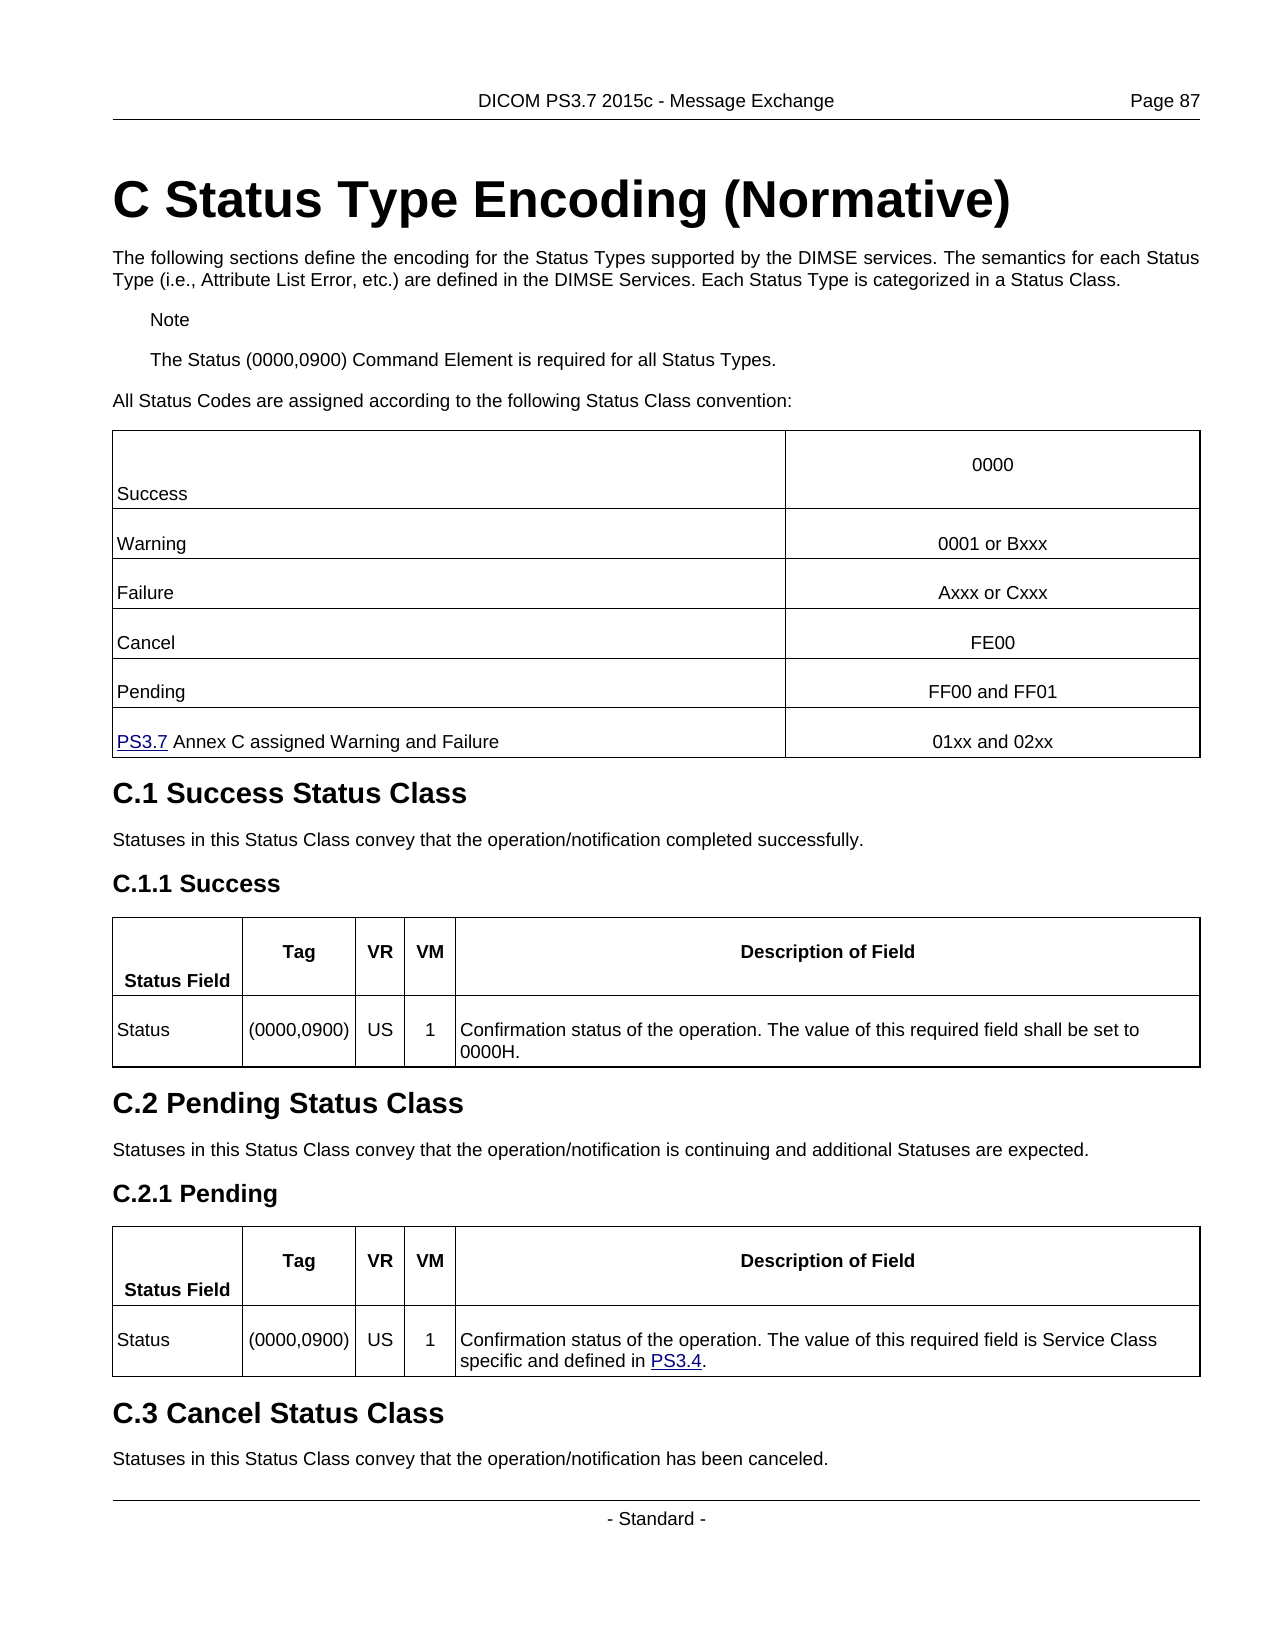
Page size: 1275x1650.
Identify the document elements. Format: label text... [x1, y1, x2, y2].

table_header Status Field [113, 1227, 242, 1305]
text C.3 Cancel Status Class [112, 1396, 1200, 1429]
text Note [150, 309, 1162, 331]
table_header Status Field [113, 918, 242, 995]
table_cell FE00 [786, 609, 1199, 657]
text C.1 Success Status Class [112, 777, 1200, 810]
table_cell Axxx or Cxxx [786, 559, 1199, 608]
table_header VM [405, 918, 455, 995]
text C.2.1 Pending [112, 1179, 1200, 1207]
table_cell US [356, 996, 404, 1066]
text C.1.1 Success [112, 869, 1200, 898]
table_header 0000 [786, 431, 1199, 508]
table_cell (0000,0900) [243, 996, 355, 1066]
table_cell Cancel [113, 609, 785, 657]
table_cell Pending [113, 659, 785, 707]
table_cell FF00 and FF01 [786, 659, 1199, 707]
table_cell Warning [113, 509, 785, 558]
text The following sections define the encoding for the Status Types supported by the DIMSE services. The semantics for each Status Type (i.e., Attribute List Error, etc.) are defined in the DIMSE Services. Each Status Type is categorized in a Status Class. [112, 247, 1200, 290]
table_cell 01xx and 02xx [786, 708, 1199, 757]
table_header VM [405, 1227, 455, 1305]
text The Status (0000,0900) Command Element is required for all Status Types. [150, 349, 1162, 371]
text All Status Codes are assigned according to the following Status Class convention: [112, 389, 1200, 411]
table_cell Status [113, 996, 242, 1066]
table_header Success [113, 431, 785, 508]
table_header VR [356, 1227, 404, 1305]
table_header Description of Field [456, 918, 1199, 995]
table_cell 1 [405, 996, 455, 1066]
table_cell Confirmation status of the operation. The value of this required field is Service Class specific and defined in PS3.4. [456, 1306, 1199, 1376]
table_header Tag [243, 1227, 355, 1305]
text Statuses in this Status Class convey that the operation/notification has been canceled. [112, 1448, 1200, 1469]
text Statuses in this Status Class convey that the operation/notification completed successfully. [112, 829, 1200, 850]
table_cell 1 [405, 1306, 455, 1376]
table_cell Failure [113, 559, 785, 608]
text C.2 Pending Status Class [112, 1086, 1200, 1120]
table_cell Confirmation status of the operation. The value of this required field shall be set to 0000H. [456, 996, 1199, 1066]
text Statuses in this Status Class convey that the operation/notification is continuing and additional Statuses are expected. [112, 1138, 1200, 1160]
table_header Description of Field [456, 1227, 1199, 1305]
table_cell (0000,0900) [243, 1306, 355, 1376]
table_cell US [356, 1306, 404, 1376]
table_cell 0001 or Bxxx [786, 509, 1199, 558]
table_cell Status [113, 1306, 242, 1376]
text C Status Type Encoding (Normative) [112, 169, 1200, 228]
table_header Tag [243, 918, 355, 995]
table_cell PS3.7 Annex C assigned Warning and Failure [113, 708, 785, 757]
table_header VR [356, 918, 404, 995]
